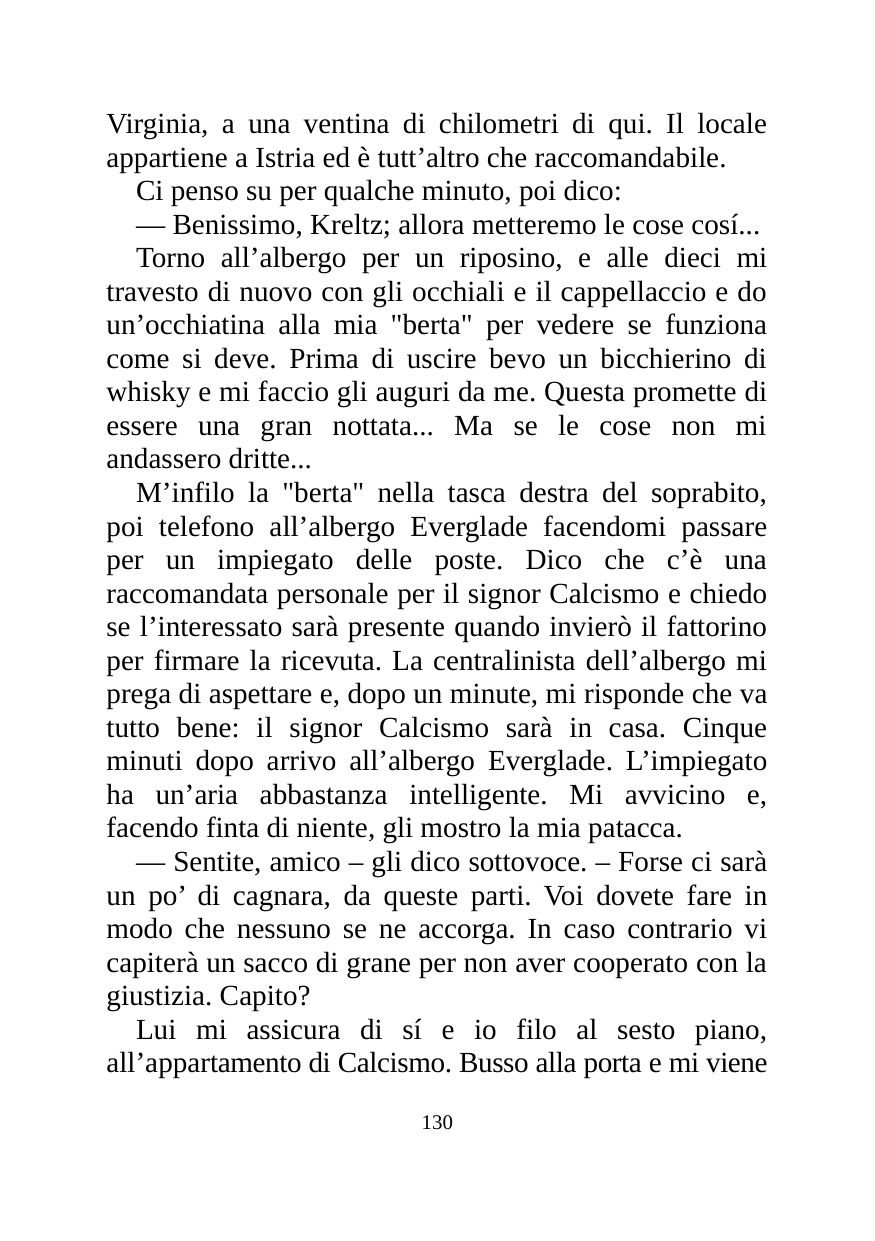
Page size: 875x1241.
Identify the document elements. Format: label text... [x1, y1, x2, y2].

text — Sentite, amico – gli dico sottovoce. – Forse ci sarà un po’ di cagnara, da queste parti. Voi dovete fare in modo che nessuno se ne accorga. In caso contrario vi capiterà un sacco di grane per non aver cooperato con la giustizia. Capito? [106, 844, 768, 1012]
text M’infilo la "berta" nella tasca destra del soprabito, poi telefono all’albergo Everglade facendomi passare per un impiegato delle poste. Dico che c’è una raccomandata personale per il signor Calcismo e chiedo se l’interessato sarà presente quando invierò il fattorino per firmare la ricevuta. La centralinista dell’albergo mi prega di aspettare e, dopo un minute, mi risponde che va tutto bene: il signor Calcismo sarà in casa. Cinque minuti dopo arrivo all’albergo Everglade. L’impiegato ha un’aria abbastanza intelligente. Mi avvicino e, facendo finta di niente, gli mostro la mia patacca. [106, 475, 768, 844]
text — Benissimo, Kreltz; allora metteremo le cose cosí... [106, 207, 768, 240]
text Ci penso su per qualche minuto, poi dico: [106, 173, 768, 207]
text Virginia, a una ventina di chilometri di qui. Il locale appartiene a Istria ed è tutt’altro che raccomandabile. [106, 106, 768, 173]
text Torno all’albergo per un riposino, e alle dieci mi travesto di nuovo con gli occhiali e il cappellaccio e do un’occhiatina alla mia "berta" per vedere se funziona come si deve. Prima di uscire bevo un bicchierino di whisky e mi faccio gli auguri da me. Questa promette di essere una gran nottata... Ma se le cose non mi andassero dritte... [106, 240, 768, 475]
text Lui mi assicura di sí e io filo al sesto piano, all’appartamento di Calcismo. Busso alla porta e mi viene [106, 1012, 768, 1079]
